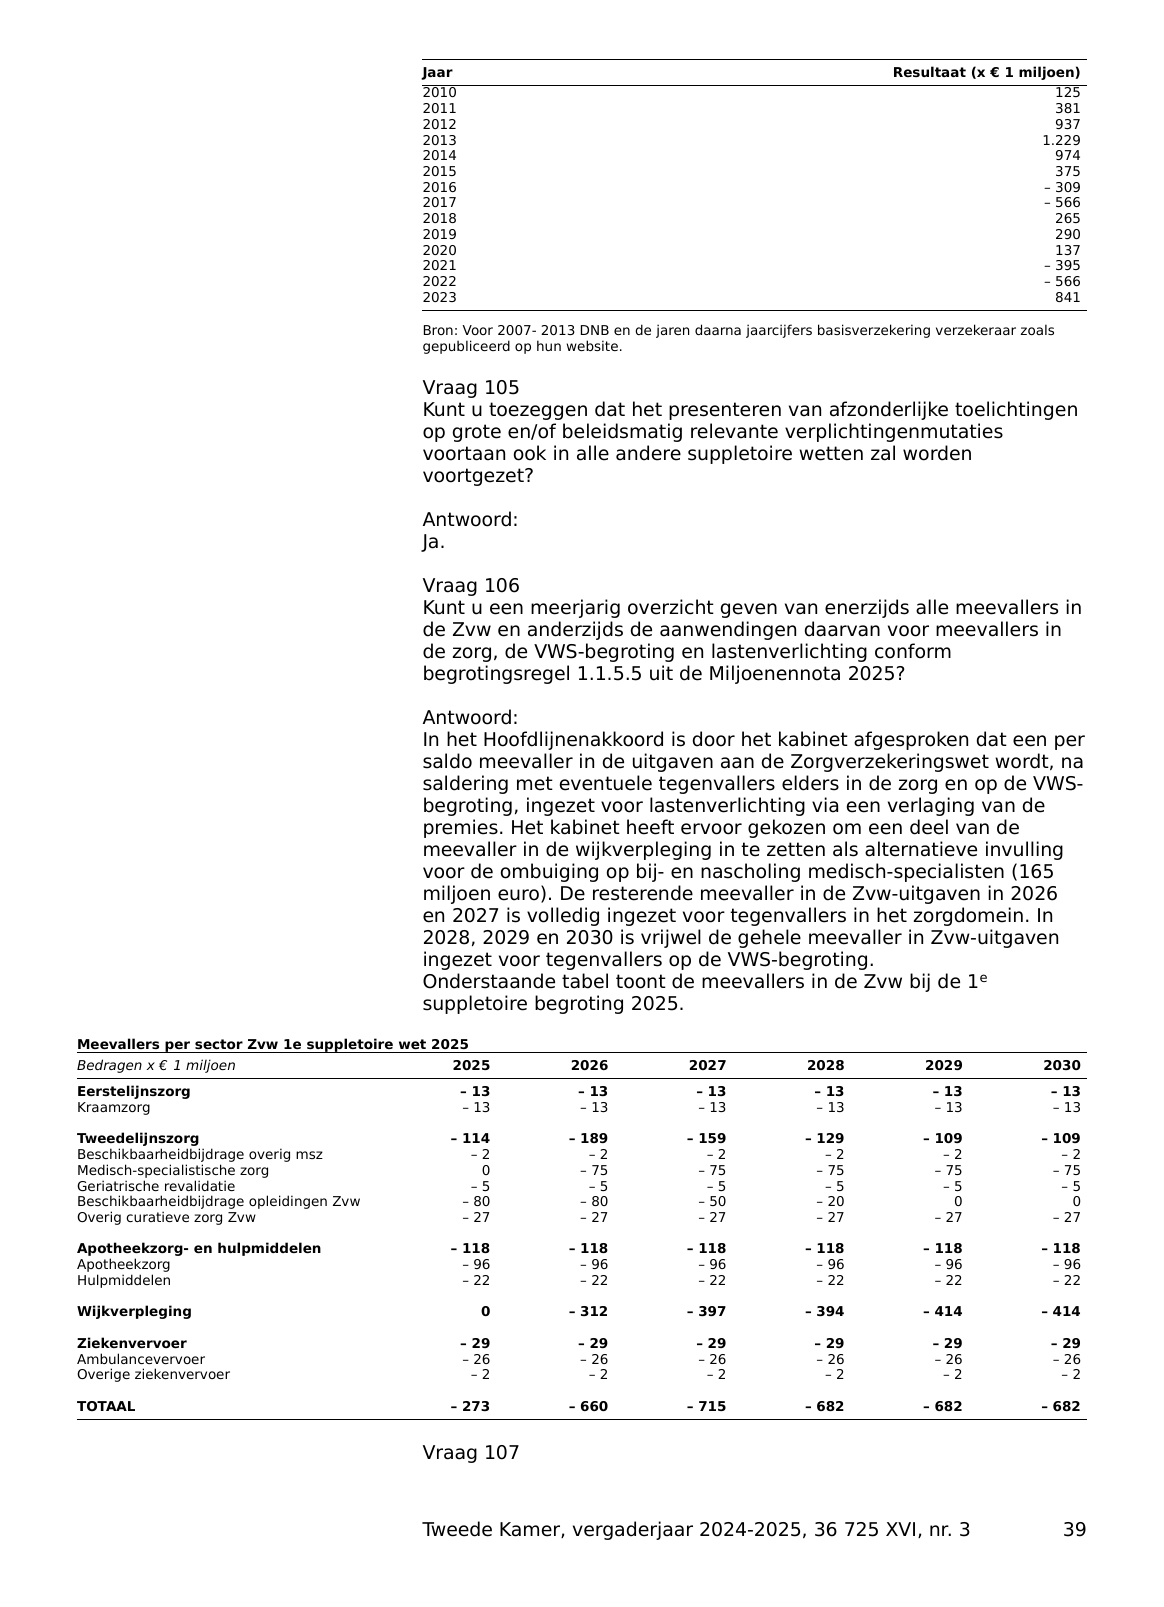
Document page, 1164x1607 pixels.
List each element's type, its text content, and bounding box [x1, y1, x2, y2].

table_cell – 75 [614, 1163, 732, 1178]
table_cell [496, 1116, 614, 1131]
table_cell [614, 1320, 732, 1336]
table_cell – 27 [378, 1210, 496, 1226]
table_cell [77, 1289, 378, 1304]
table_cell – 27 [496, 1210, 614, 1226]
table_cell – 395 [555, 258, 1087, 274]
table_cell – 5 [614, 1179, 732, 1194]
table_cell – 29 [850, 1336, 968, 1351]
table_cell – 96 [969, 1257, 1087, 1273]
table_cell – 2 [850, 1147, 968, 1163]
table_cell [969, 1226, 1087, 1241]
table_cell 1.229 [555, 133, 1087, 148]
table_cell – 109 [969, 1131, 1087, 1147]
table_cell – 2 [969, 1147, 1087, 1163]
table_cell 2014 [422, 148, 555, 164]
table_cell – 96 [850, 1257, 968, 1273]
table_cell – 13 [732, 1100, 850, 1116]
table_cell [496, 1383, 614, 1399]
table_cell – 118 [969, 1241, 1087, 1257]
table_cell – 5 [850, 1179, 968, 1194]
table_cell [969, 1320, 1087, 1336]
table_cell – 394 [732, 1304, 850, 1320]
table_cell 2025 [378, 1053, 496, 1078]
table_cell – 13 [969, 1100, 1087, 1116]
table_cell – 96 [732, 1257, 850, 1273]
text In het Hoofdlijnenakkoord is door het kabinet afgesproken dat een per saldo meevaller in de uitgaven aan de Zorgverzekeringswet wordt, na saldering met eventuele tegenvallers elders in de zorg en op de VWS-begroting, ingezet voor lastenverlichting via een verlaging van de premies. Het kabinet heeft ervoor gekozen om een deel van de meevaller in de wijkverpleging in te zetten als alternatieve invulling voor de ombuiging op bĳ- en nascholing medisch-specialisten (165 miljoen euro). De resterende meevaller in de Zvw-uitgaven in 2026 en 2027 is volledig ingezet voor tegenvallers in het zorgdomein. In 2028, 2029 en 2030 is vrijwel de gehele meevaller in Zvw-uitgaven ingezet voor tegenvallers op de VWS-begroting. [422, 729, 1087, 971]
table_cell [850, 1289, 968, 1304]
table_cell 2022 [422, 274, 555, 290]
table_cell – 566 [555, 195, 1087, 211]
table_cell – 27 [732, 1210, 850, 1226]
table_cell 2021 [422, 258, 555, 274]
table_cell – 29 [496, 1336, 614, 1351]
table_cell [77, 1383, 378, 1399]
table_cell – 273 [378, 1399, 496, 1419]
table_cell [732, 1320, 850, 1336]
table_cell Overige ziekenvervoer [77, 1367, 378, 1383]
table_cell – 27 [850, 1210, 968, 1226]
table_cell – 397 [614, 1304, 732, 1320]
text Onderstaande tabel toont de meevallers in de Zvw bij de 1e suppletoire begroting 2025. [422, 971, 1087, 1014]
table_cell Wijkverpleging [77, 1304, 378, 1320]
table_cell 2017 [422, 195, 555, 211]
table_cell 2020 [422, 243, 555, 258]
table_cell 375 [555, 164, 1087, 179]
table_cell – 13 [614, 1079, 732, 1100]
table_cell 2023 [422, 290, 555, 310]
table_cell – 13 [850, 1079, 968, 1100]
table_cell [496, 1289, 614, 1304]
table_cell 974 [555, 148, 1087, 164]
table_cell – 312 [496, 1304, 614, 1320]
table_cell – 29 [614, 1336, 732, 1351]
table_cell – 5 [732, 1179, 850, 1194]
table_cell [378, 1226, 496, 1241]
table_cell – 189 [496, 1131, 614, 1147]
table_cell – 29 [732, 1336, 850, 1351]
table_cell [496, 1320, 614, 1336]
table_cell – 22 [850, 1273, 968, 1288]
table_cell – 26 [969, 1351, 1087, 1367]
table_cell [969, 1116, 1087, 1131]
table_cell – 414 [850, 1304, 968, 1320]
table_cell Bedragen x € 1 miljoen [77, 1053, 378, 1078]
table_cell – 26 [378, 1351, 496, 1367]
table_cell [614, 1383, 732, 1399]
table_cell – 29 [969, 1336, 1087, 1351]
table_cell – 26 [850, 1351, 968, 1367]
table_cell 0 [378, 1163, 496, 1178]
table_cell 0 [378, 1304, 496, 1320]
table_cell – 75 [732, 1163, 850, 1178]
table_cell – 114 [378, 1131, 496, 1147]
table_cell Bron: Voor 2007- 2013 DNB en de jaren daarna jaarcijfers basisverzekering verzekeraar zoals gepubliceerd op hun website. [422, 311, 1087, 354]
table_cell – 13 [732, 1079, 850, 1100]
text Vraag 105 [422, 377, 1087, 398]
table_cell [378, 1116, 496, 1131]
table_cell – 5 [969, 1179, 1087, 1194]
table_cell Beschikbaarheidbijdrage opleidingen Zvw [77, 1194, 378, 1210]
table_cell 125 [555, 86, 1087, 101]
table_cell – 2 [732, 1367, 850, 1383]
table_cell [732, 1383, 850, 1399]
table_cell 2015 [422, 164, 555, 179]
table_cell 290 [555, 227, 1087, 242]
table_cell – 2 [732, 1147, 850, 1163]
table_cell – 118 [614, 1241, 732, 1257]
table_cell Apotheekzorg- en hulpmiddelen [77, 1241, 378, 1257]
table_cell – 2 [496, 1147, 614, 1163]
table_cell – 715 [614, 1399, 732, 1419]
table_cell – 26 [614, 1351, 732, 1367]
table_cell – 26 [732, 1351, 850, 1367]
table_cell – 13 [496, 1100, 614, 1116]
table_cell Apotheekzorg [77, 1257, 378, 1273]
table_cell [614, 1226, 732, 1241]
table_cell – 5 [378, 1179, 496, 1194]
table_cell – 75 [850, 1163, 968, 1178]
table_cell 265 [555, 211, 1087, 227]
table_cell 2027 [614, 1053, 732, 1078]
table_cell – 682 [850, 1399, 968, 1419]
table_cell – 13 [378, 1079, 496, 1100]
table_cell 2026 [496, 1053, 614, 1078]
table_cell [77, 1226, 378, 1241]
table_cell Eerstelijnszorg [77, 1079, 378, 1100]
table_cell 2029 [850, 1053, 968, 1078]
table_cell – 5 [496, 1179, 614, 1194]
table_cell 937 [555, 117, 1087, 132]
table_cell 0 [850, 1194, 968, 1210]
table_cell Overig curatieve zorg Zvw [77, 1210, 378, 1226]
table_cell – 22 [378, 1273, 496, 1288]
table_cell – 13 [496, 1079, 614, 1100]
table_cell [614, 1116, 732, 1131]
table_cell 2028 [732, 1053, 850, 1078]
text Kunt u toezeggen dat het presenteren van afzonderlijke toelichtingen op grote en/of beleidsmatig relevante verplichtingenmutaties voortaan ook in alle andere suppletoire wetten zal worden voortgezet? [422, 398, 1087, 486]
table_cell Medisch-specialistische zorg [77, 1163, 378, 1178]
table_cell – 27 [614, 1210, 732, 1226]
table_cell Ziekenvervoer [77, 1336, 378, 1351]
table_cell – 2 [496, 1367, 614, 1383]
table_cell [969, 1289, 1087, 1304]
table_cell – 50 [614, 1194, 732, 1210]
table_cell – 29 [378, 1336, 496, 1351]
table_cell – 118 [378, 1241, 496, 1257]
table_cell – 2 [378, 1367, 496, 1383]
table_header Resultaat (x € 1 miljoen) [555, 60, 1087, 85]
table_cell – 13 [614, 1100, 732, 1116]
table_cell [850, 1383, 968, 1399]
table_cell – 22 [969, 1273, 1087, 1288]
table_cell Ambulancevervoer [77, 1351, 378, 1367]
table_header Jaar [422, 60, 555, 85]
table_cell [732, 1116, 850, 1131]
text Kunt u een meerjarig overzicht geven van enerzijds alle meevallers in de Zvw en anderzijds de aanwendingen daarvan voor meevallers in de zorg, de VWS-begroting en lastenverlichting conform begrotingsregel 1.1.5.5 uit de Miljoenennota 2025? [422, 597, 1087, 685]
table_cell – 80 [378, 1194, 496, 1210]
table_cell [850, 1320, 968, 1336]
table_cell 2016 [422, 180, 555, 195]
table_cell [732, 1289, 850, 1304]
table_cell [77, 1320, 378, 1336]
table_cell – 682 [732, 1399, 850, 1419]
table_cell 2019 [422, 227, 555, 242]
table_cell 2010 [422, 86, 555, 101]
table_cell – 129 [732, 1131, 850, 1147]
table_cell 2011 [422, 101, 555, 117]
table_cell – 2 [850, 1367, 968, 1383]
table_cell – 682 [969, 1399, 1087, 1419]
table_cell Geriatrische revalidatie [77, 1179, 378, 1194]
table_cell – 660 [496, 1399, 614, 1419]
table_cell – 96 [378, 1257, 496, 1273]
table_cell 381 [555, 101, 1087, 117]
table_cell 2013 [422, 133, 555, 148]
table_cell – 2 [378, 1147, 496, 1163]
table_cell – 27 [969, 1210, 1087, 1226]
table_cell [77, 1116, 378, 1131]
table_cell – 13 [850, 1100, 968, 1116]
table_cell – 13 [378, 1100, 496, 1116]
table_cell [496, 1226, 614, 1241]
table_cell – 80 [496, 1194, 614, 1210]
table_cell – 159 [614, 1131, 732, 1147]
table_cell [378, 1320, 496, 1336]
text Vraag 106 [422, 575, 1087, 597]
text Antwoord: [422, 707, 1087, 729]
table_cell – 2 [614, 1367, 732, 1383]
table_cell [614, 1289, 732, 1304]
table_cell – 2 [614, 1147, 732, 1163]
table_cell Beschikbaarheidbijdrage overig msz [77, 1147, 378, 1163]
table_cell [969, 1383, 1087, 1399]
table_cell [378, 1383, 496, 1399]
table_cell – 22 [614, 1273, 732, 1288]
table_cell – 75 [496, 1163, 614, 1178]
table_cell Kraamzorg [77, 1100, 378, 1116]
table_cell – 2 [969, 1367, 1087, 1383]
table_cell – 118 [732, 1241, 850, 1257]
table_cell – 118 [850, 1241, 968, 1257]
text Antwoord: [422, 509, 1087, 531]
table_cell TOTAAL [77, 1399, 378, 1419]
table_cell – 20 [732, 1194, 850, 1210]
table_cell – 566 [555, 274, 1087, 290]
table_cell – 309 [555, 180, 1087, 195]
table_cell 2012 [422, 117, 555, 132]
text Ja. [422, 531, 1087, 553]
table_cell – 118 [496, 1241, 614, 1257]
table_cell 137 [555, 243, 1087, 258]
table_cell 2018 [422, 211, 555, 227]
table_cell [732, 1226, 850, 1241]
table_cell – 109 [850, 1131, 968, 1147]
table_cell 841 [555, 290, 1087, 310]
table_cell [850, 1116, 968, 1131]
table_header Meevallers per sector Zvw 1e suppletoire wet 2025 [77, 1036, 1087, 1052]
table_cell – 96 [496, 1257, 614, 1273]
table_cell – 22 [496, 1273, 614, 1288]
table_cell [378, 1289, 496, 1304]
table_cell – 75 [969, 1163, 1087, 1178]
table_cell – 26 [496, 1351, 614, 1367]
table_cell – 96 [614, 1257, 732, 1273]
table_cell – 13 [969, 1079, 1087, 1100]
table_cell – 22 [732, 1273, 850, 1288]
table_cell Hulpmiddelen [77, 1273, 378, 1288]
table_cell – 414 [969, 1304, 1087, 1320]
text Vraag 107 [422, 1442, 1087, 1464]
table_cell Tweedelijnszorg [77, 1131, 378, 1147]
table_cell 0 [969, 1194, 1087, 1210]
table_cell [850, 1226, 968, 1241]
table_cell 2030 [969, 1053, 1087, 1078]
